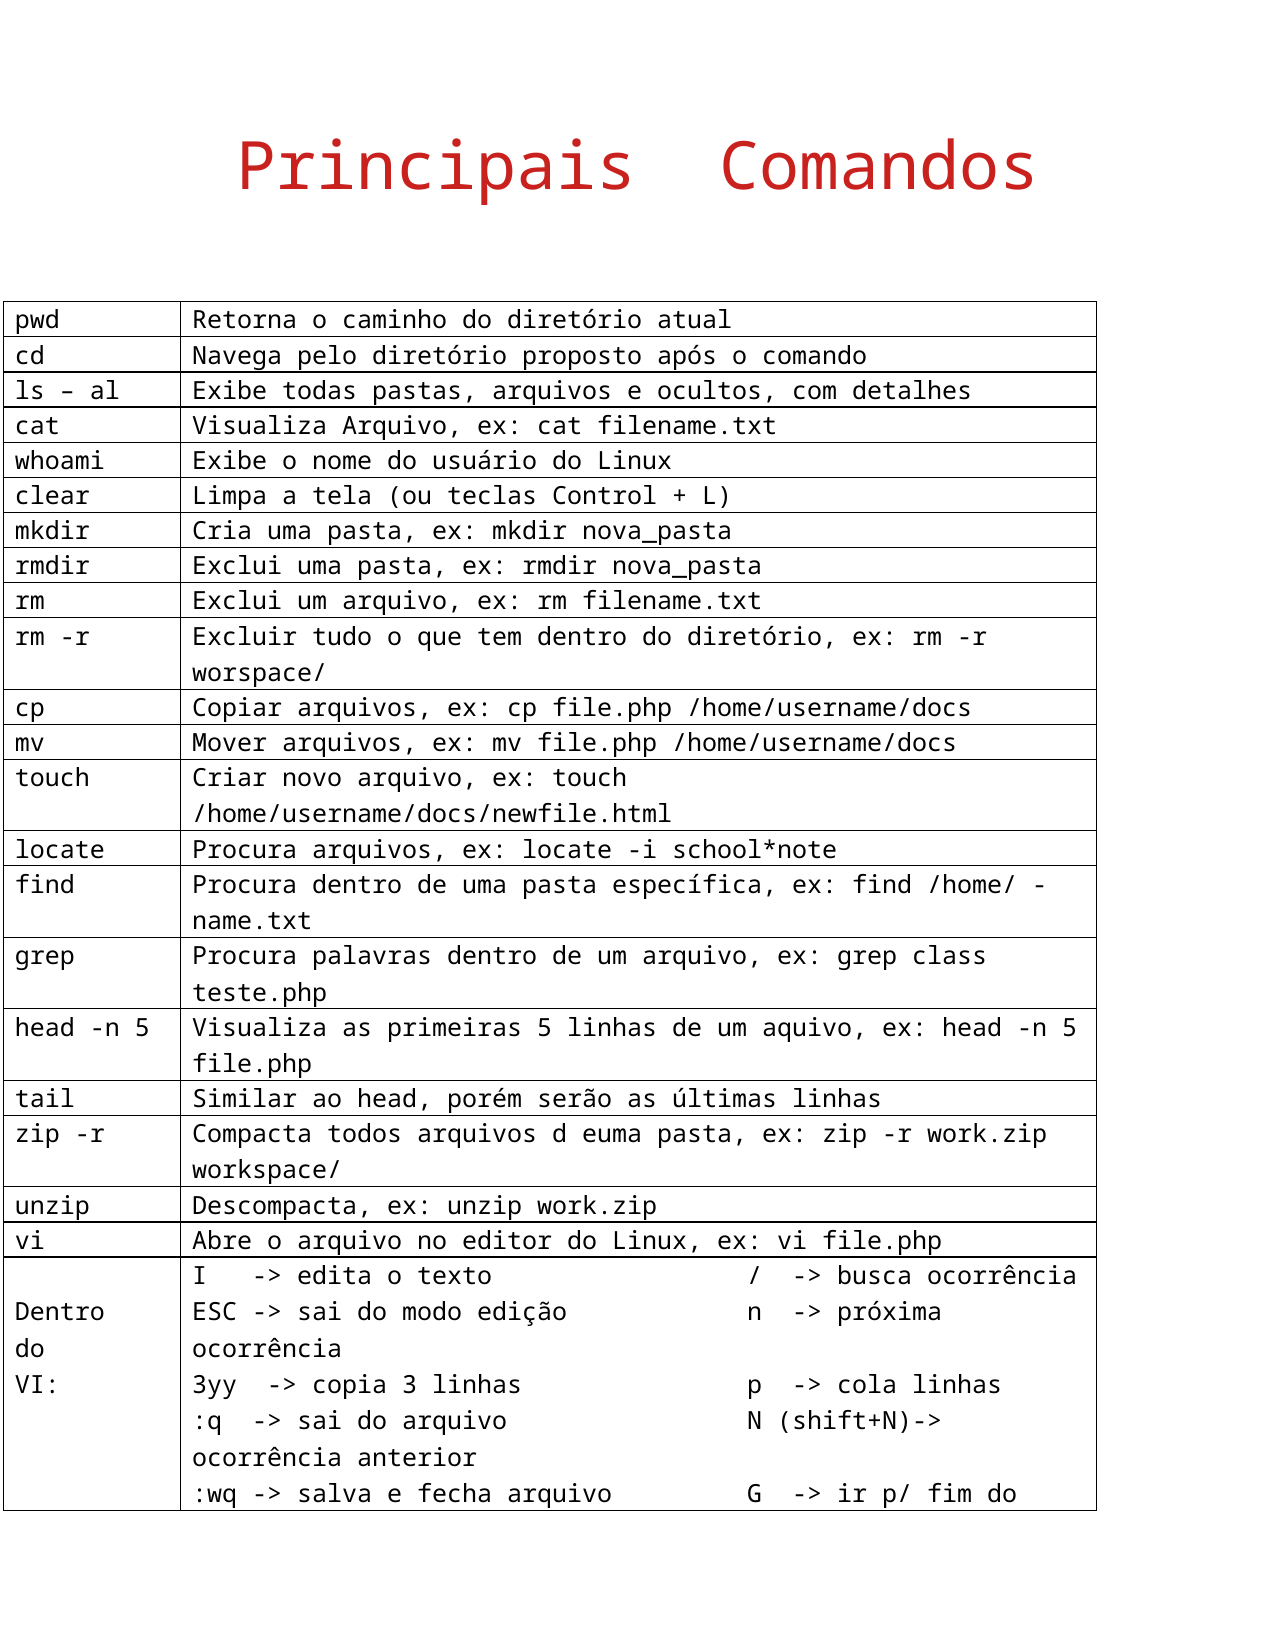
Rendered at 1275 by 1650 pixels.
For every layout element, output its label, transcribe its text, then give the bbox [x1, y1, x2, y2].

table_cell Excluir tudo o que tem dentro do diretório, ex: rm -r worspace/ [181, 618, 1096, 688]
table_cell unzip [4, 1187, 180, 1221]
table_cell Exibe o nome do usuário do Linux [181, 443, 1096, 477]
table_cell Copiar arquivos, ex: cp file.php /home/username/docs [181, 690, 1096, 724]
table_cell grep [4, 938, 180, 1008]
table_cell Procura dentro de uma pasta específica, ex: find /home/ -name.txt [181, 866, 1096, 937]
table_cell mv [4, 725, 180, 759]
table_cell cd [4, 337, 180, 371]
table_cell whoami [4, 443, 180, 477]
text Principais Comandos [118, 118, 1157, 209]
table_cell Visualiza Arquivo, ex: cat filename.txt [181, 408, 1096, 442]
table_cell Abre o arquivo no editor do Linux, ex: vi file.php [181, 1223, 1096, 1256]
table_cell rmdir [4, 548, 180, 582]
table_cell Compacta todos arquivos d euma pasta, ex: zip -r work.zip workspace/ [181, 1116, 1096, 1186]
table_cell I -> edita o texto / -> busca ocorrência ESC -> sai do modo edição n -> próxima ocorrência 3yy -> copia 3 linhas p -> cola linhas :q -> sai do arquivo N (shift+N)-> ocorrência anterior :wq -> salva e fecha arquivo G -> ir p/ fim do [181, 1258, 1096, 1510]
table_cell find [4, 866, 180, 937]
table_cell rm -r [4, 618, 180, 688]
table_cell ls – al [4, 373, 180, 406]
table_cell mkdir [4, 513, 180, 547]
table_cell tail [4, 1081, 180, 1115]
table_cell Dentro do VI: [4, 1258, 180, 1510]
table_cell Criar novo arquivo, ex: touch /home/username/docs/newfile.html [181, 760, 1096, 830]
table_cell Similar ao head, porém serão as últimas linhas [181, 1081, 1096, 1115]
table_cell Limpa a tela (ou teclas Control + L) [181, 478, 1096, 512]
table_cell Exclui uma pasta, ex: rmdir nova_pasta [181, 548, 1096, 582]
table_cell vi [4, 1223, 180, 1256]
table_cell Navega pelo diretório proposto após o comando [181, 337, 1096, 371]
table_cell head -n 5 [4, 1009, 180, 1080]
table_cell rm [4, 583, 180, 617]
table_cell Cria uma pasta, ex: mkdir nova_pasta [181, 513, 1096, 547]
table_cell Procura palavras dentro de um arquivo, ex: grep class teste.php [181, 938, 1096, 1008]
table_cell cp [4, 690, 180, 724]
table_cell Exibe todas pastas, arquivos e ocultos, com detalhes [181, 373, 1096, 406]
table_cell zip -r [4, 1116, 180, 1186]
table_cell Exclui um arquivo, ex: rm filename.txt [181, 583, 1096, 617]
table_cell Mover arquivos, ex: mv file.php /home/username/docs [181, 725, 1096, 759]
table_cell cat [4, 408, 180, 442]
table_cell touch [4, 760, 180, 830]
table_cell clear [4, 478, 180, 512]
table_cell Descompacta, ex: unzip work.zip [181, 1187, 1096, 1221]
table_cell Visualiza as primeiras 5 linhas de um aquivo, ex: head -n 5 file.php [181, 1009, 1096, 1080]
table_header pwd [4, 302, 180, 336]
table_cell locate [4, 831, 180, 865]
table_cell Procura arquivos, ex: locate -i school*note [181, 831, 1096, 865]
table_header Retorna o caminho do diretório atual [181, 302, 1096, 336]
